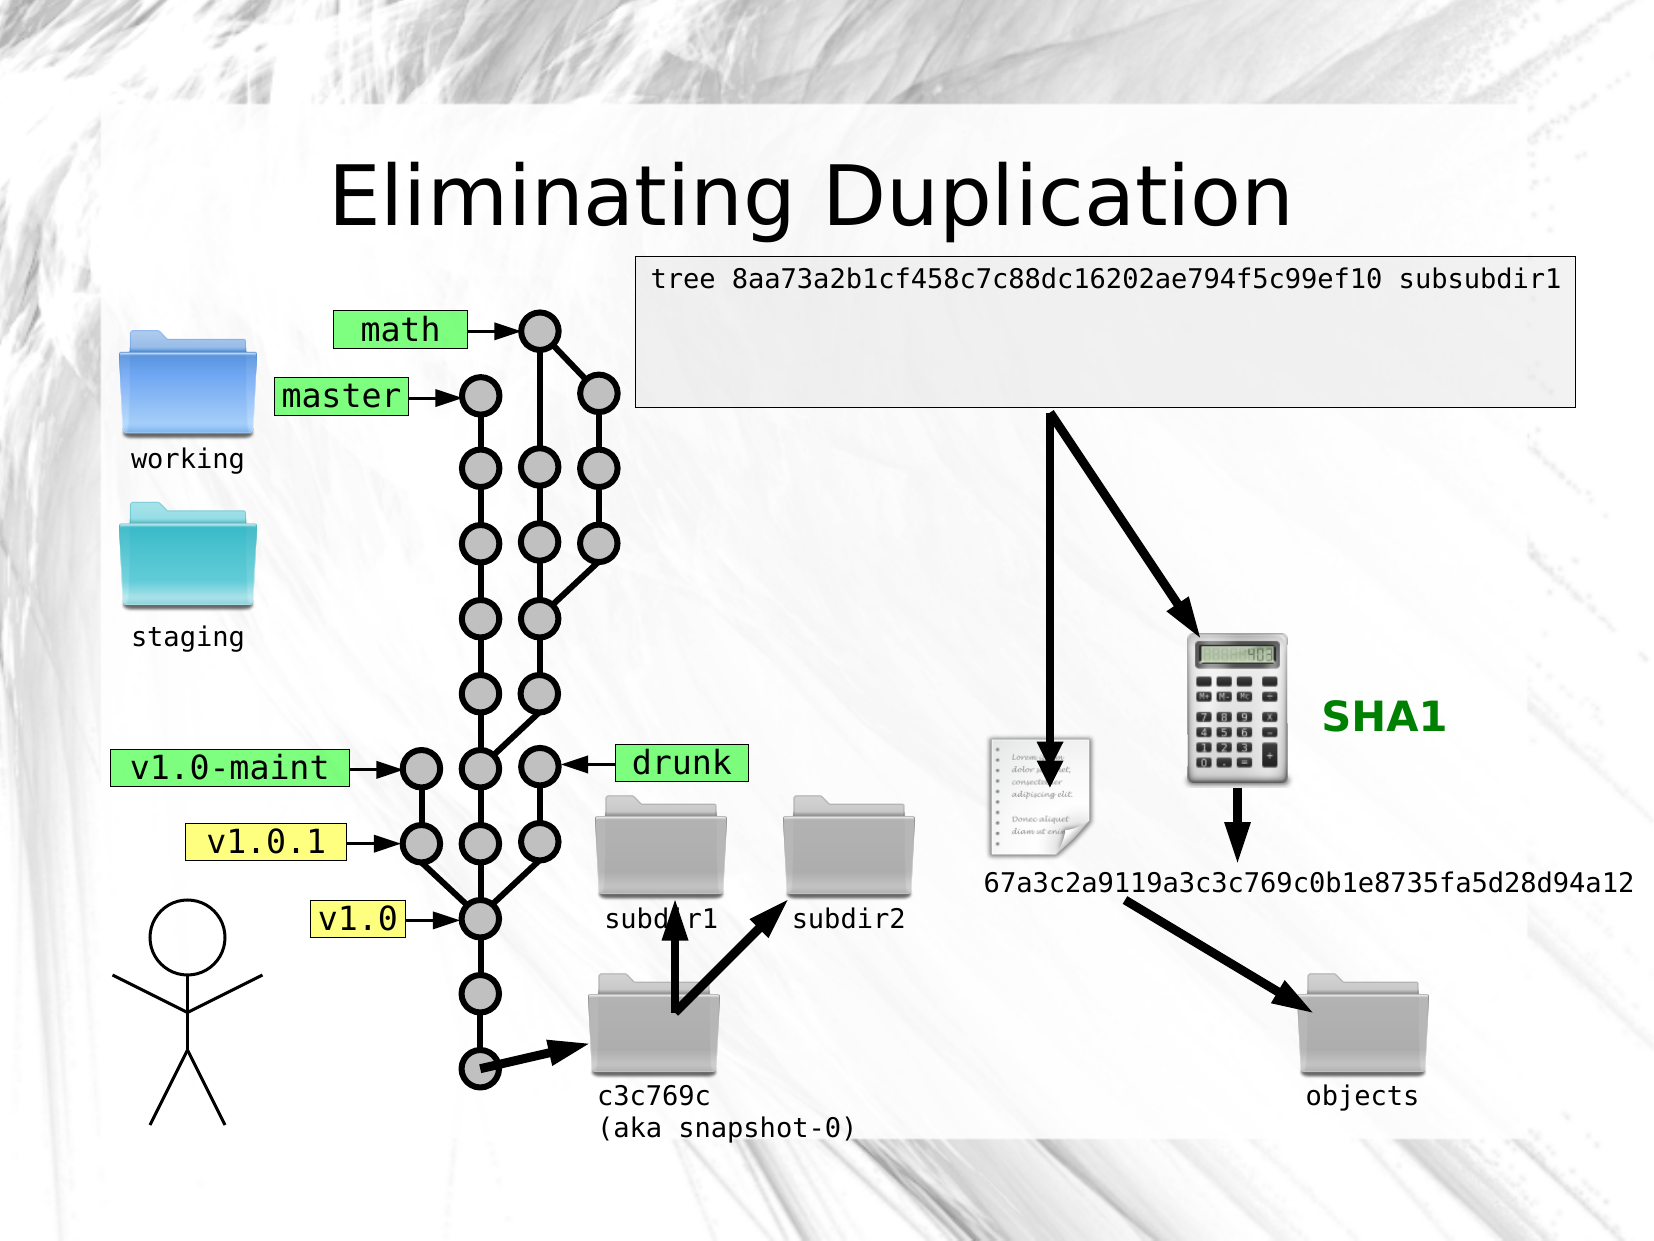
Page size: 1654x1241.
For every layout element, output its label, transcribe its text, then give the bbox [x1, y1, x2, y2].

text_box c3c769c (aka snapshot-0) [582, 1073, 873, 1151]
text_box [520, 448, 559, 486]
text_box subdir1 [589, 895, 751, 948]
text_box [461, 975, 500, 1013]
text_box [461, 377, 500, 415]
text_box master [274, 377, 409, 416]
text_box [461, 1050, 499, 1088]
text_box SHA1 [1306, 685, 1463, 749]
text_box [402, 750, 441, 788]
text_box subdir2 [777, 895, 938, 948]
text_box [461, 525, 500, 563]
text_box [520, 600, 559, 638]
text_box objects [1290, 1073, 1452, 1126]
text_box [461, 900, 500, 938]
text_box math [333, 310, 468, 349]
text_box [520, 675, 559, 713]
text_box tree 8aa73a2b1cf458c7c88dc16202ae794f5c99ef10 subsubdir1 [635, 256, 1576, 408]
text_box [461, 449, 500, 487]
text_box v1.0 [310, 900, 406, 938]
text_box drunk [615, 744, 749, 782]
text_box [461, 600, 500, 638]
text_box staging [116, 613, 260, 660]
title Eliminating Duplication [118, 112, 1506, 281]
text_box [461, 675, 500, 713]
text_box [520, 523, 559, 561]
text_box [521, 823, 559, 861]
picture [0, 0, 1654, 1241]
text_box v1.0-maint [110, 749, 350, 787]
text_box working [116, 436, 260, 483]
text_box [580, 374, 618, 412]
text_box [461, 750, 500, 788]
text_box v1.0.1 [185, 823, 347, 861]
text_box 67a3c2a9119a3c3c769c0b1e8735fa5d28d94a12 [968, 860, 1649, 907]
text_box [521, 747, 559, 786]
text_box [461, 825, 500, 863]
text_box [580, 449, 618, 487]
text_box [580, 524, 618, 562]
text_box [521, 312, 559, 350]
text_box [402, 825, 441, 863]
